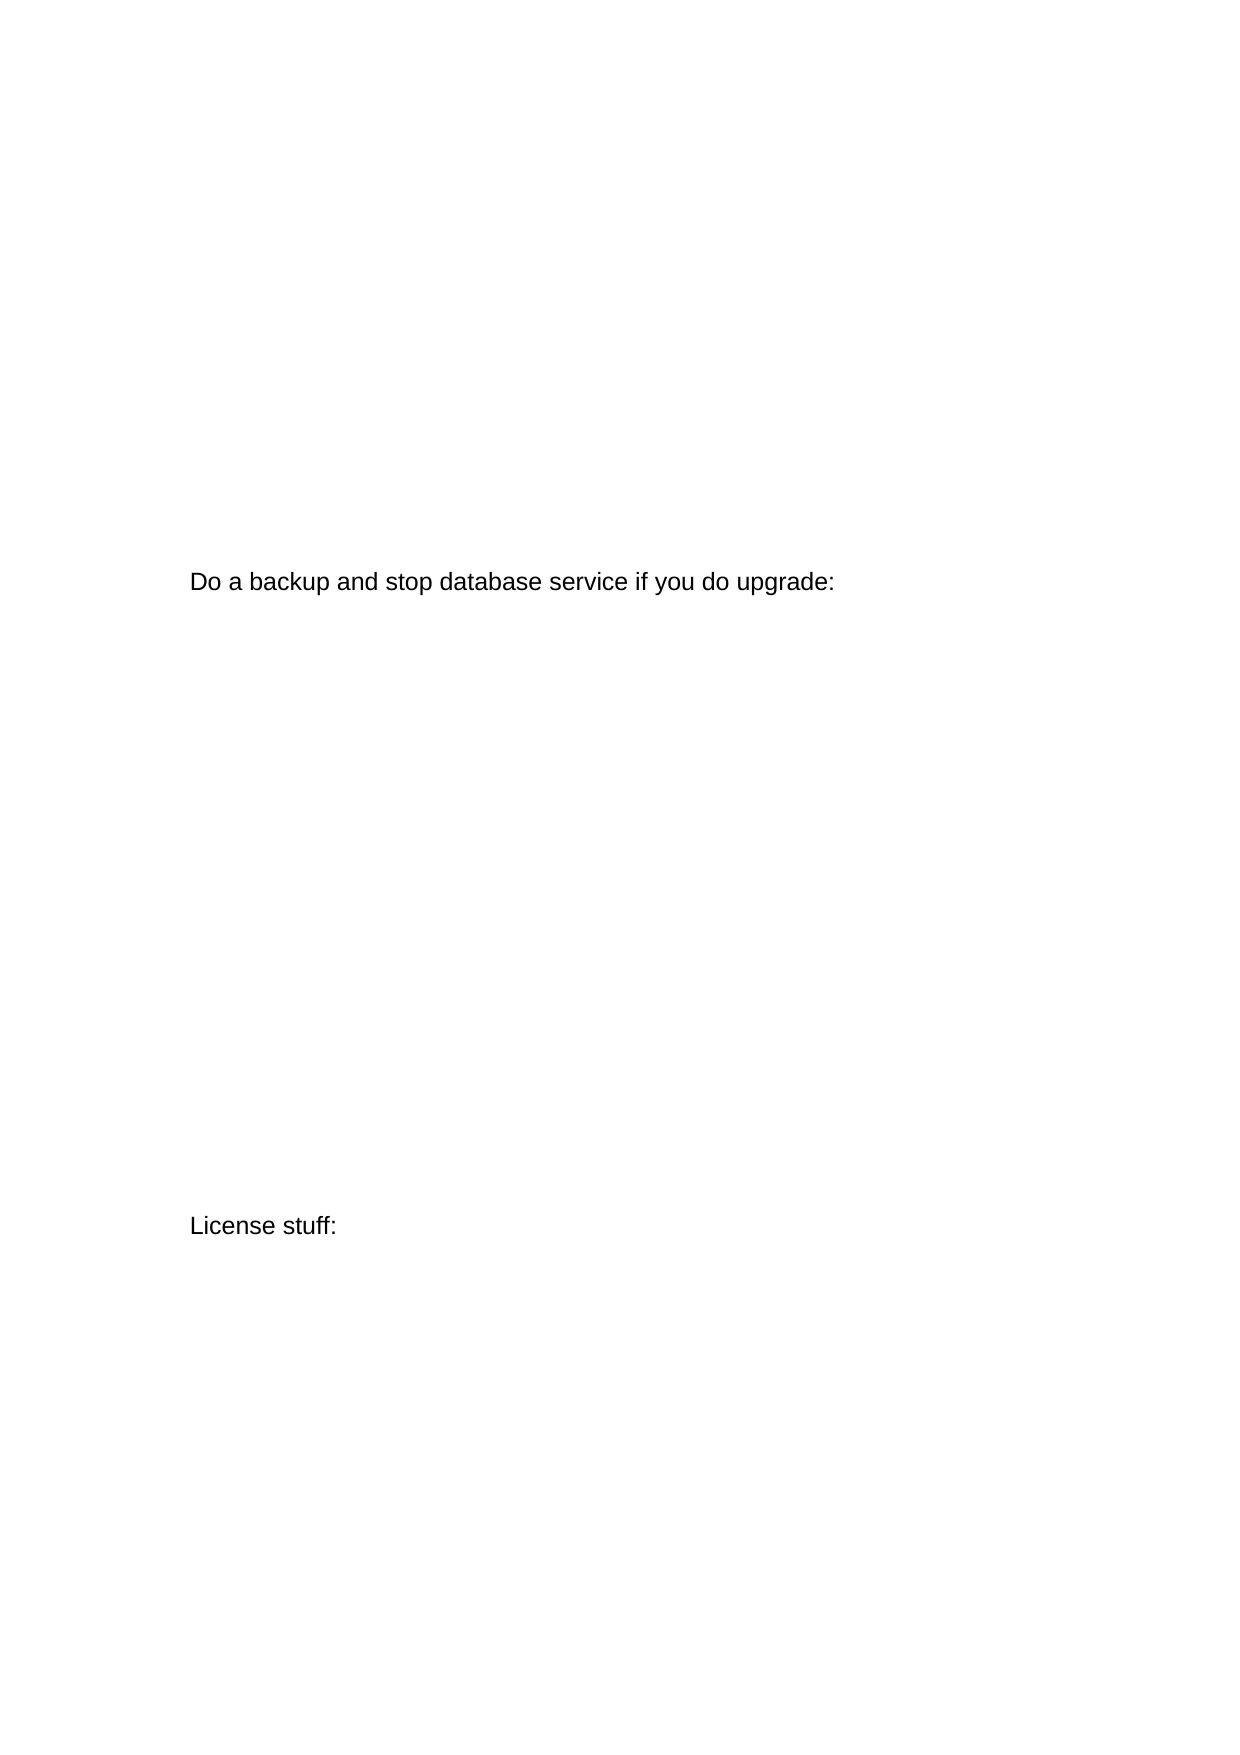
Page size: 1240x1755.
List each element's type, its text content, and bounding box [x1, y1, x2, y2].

text Do a backup and stop database service if you do upgrade: [189, 567, 1050, 595]
text License stuff: [189, 1212, 1050, 1239]
